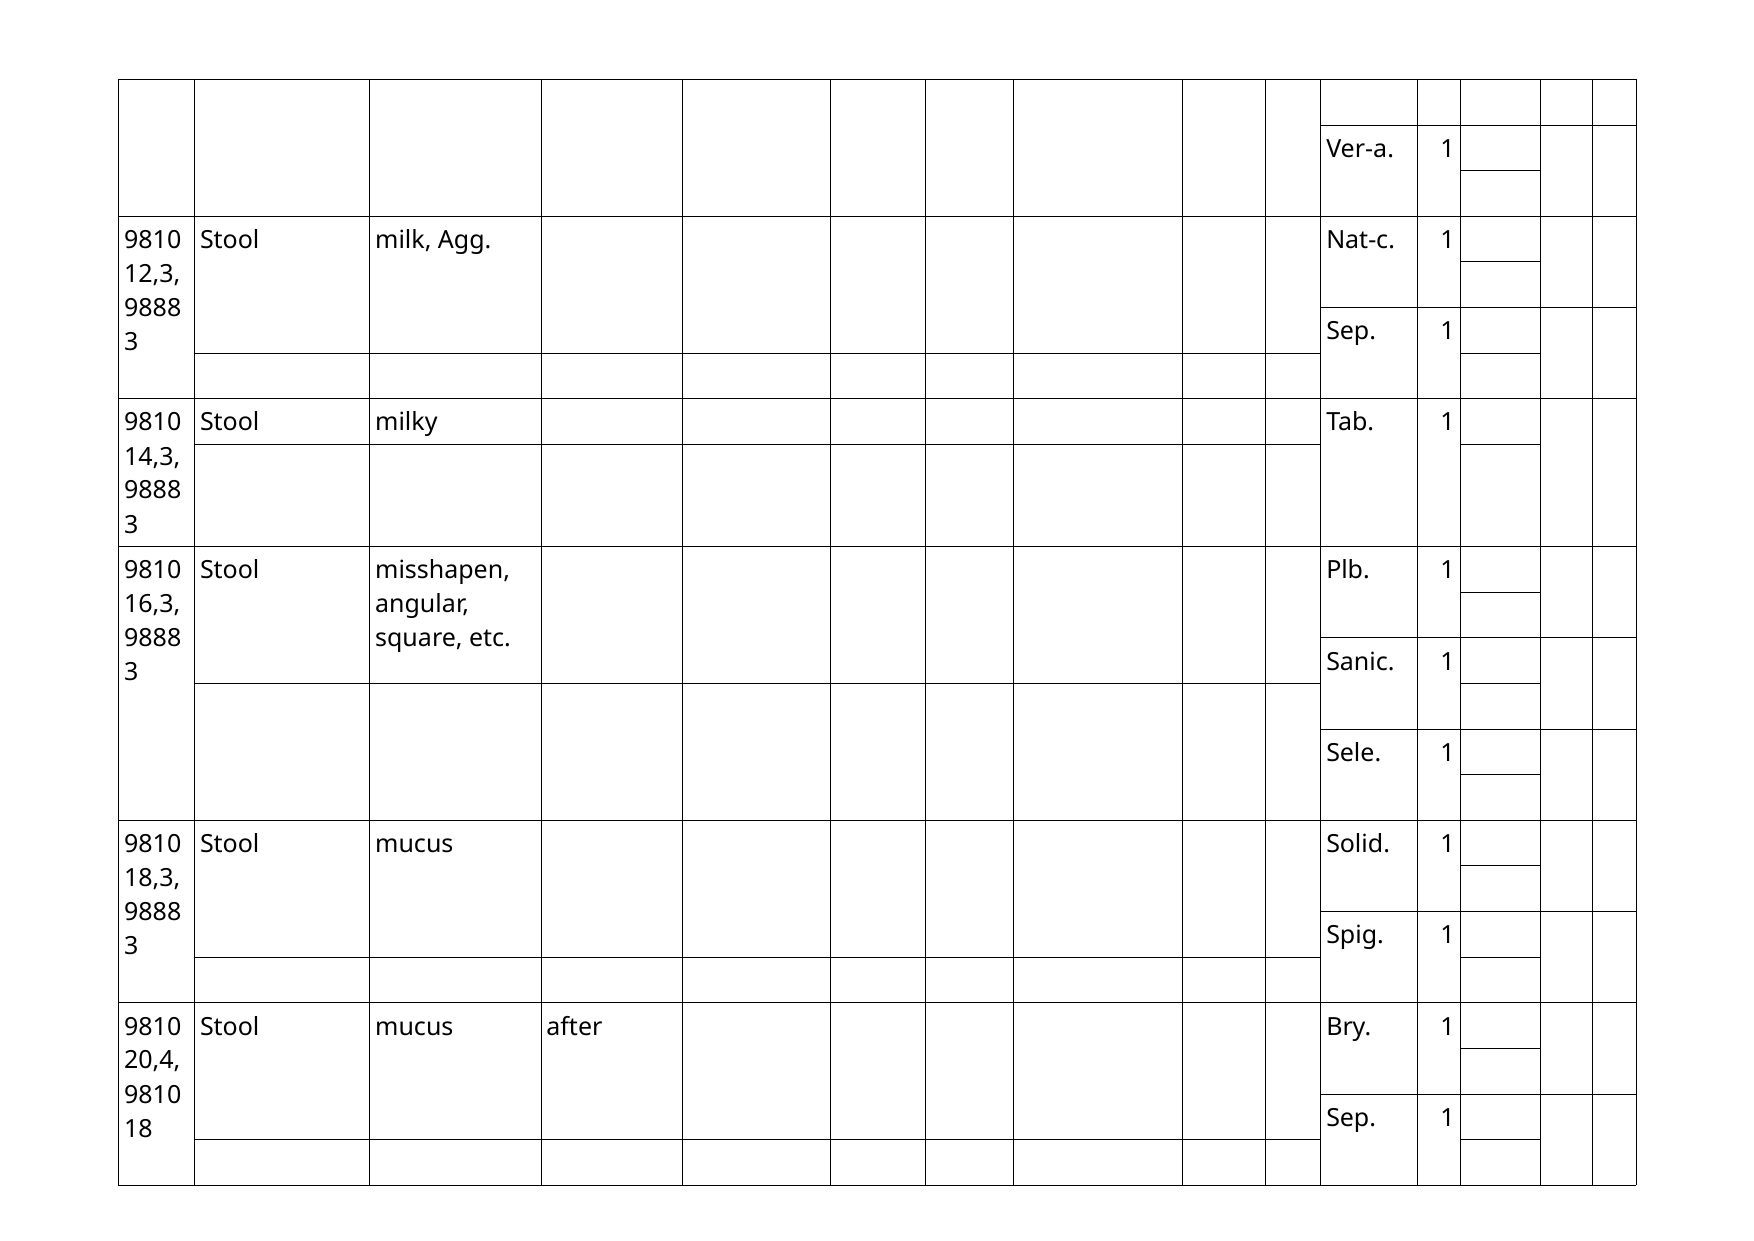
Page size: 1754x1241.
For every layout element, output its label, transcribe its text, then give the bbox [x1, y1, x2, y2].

table_cell [1461, 912, 1540, 957]
table_cell Sanic. [1321, 638, 1417, 728]
table_cell [926, 399, 1013, 444]
table_cell [1183, 1003, 1265, 1139]
table_cell [1541, 821, 1592, 911]
table_cell [831, 80, 925, 216]
table_cell 1 [1418, 399, 1460, 546]
table_cell [1014, 547, 1182, 683]
table_cell Ver-a. [1321, 126, 1417, 216]
table_cell [926, 80, 1013, 216]
table_cell [926, 1003, 1013, 1139]
table_cell [1461, 126, 1540, 170]
table_cell [1593, 638, 1636, 728]
table_cell [1461, 217, 1540, 261]
table_cell Stool [195, 217, 369, 353]
table_cell 1 [1418, 821, 1460, 911]
table_cell [1461, 1095, 1540, 1139]
table_cell [1541, 1095, 1592, 1185]
table_cell [1541, 217, 1592, 307]
table_cell [1461, 638, 1540, 683]
table_cell mucus [370, 1003, 541, 1139]
table_cell 981016,3,98883 [119, 547, 194, 820]
table_cell 1 [1418, 730, 1460, 820]
table_cell [195, 354, 369, 398]
table_cell [195, 445, 369, 546]
table_cell [1321, 80, 1417, 124]
table_cell [1014, 684, 1182, 820]
table_cell [1461, 445, 1540, 546]
table_cell [1014, 445, 1182, 546]
table_cell Plb. [1321, 547, 1417, 637]
table_cell [542, 547, 682, 683]
table_cell [683, 217, 830, 353]
table_cell [370, 80, 541, 216]
table_cell [1461, 547, 1540, 592]
table_cell [926, 684, 1013, 820]
table_cell [1461, 171, 1540, 216]
table_cell [1183, 354, 1265, 398]
table_cell [1014, 1003, 1182, 1139]
table_cell [1014, 399, 1182, 444]
table_cell [542, 445, 682, 546]
table_cell [1593, 547, 1636, 637]
table_cell [1266, 1140, 1320, 1185]
table_cell [683, 958, 830, 1002]
table_cell [1461, 308, 1540, 353]
table_cell [1266, 1003, 1320, 1139]
table_cell [1266, 547, 1320, 683]
table_cell [683, 1140, 830, 1185]
table_cell Sep. [1321, 308, 1417, 398]
table_cell [1593, 308, 1636, 398]
table_cell [1461, 1140, 1540, 1185]
table_cell 1 [1418, 912, 1460, 1002]
table_cell [1593, 912, 1636, 1002]
table_cell [683, 80, 830, 216]
table_cell [1541, 1003, 1592, 1093]
table_cell 981020,4,981018 [119, 1003, 194, 1185]
table_cell [831, 354, 925, 398]
table_cell Sep. [1321, 1095, 1417, 1185]
table_cell [1183, 958, 1265, 1002]
table_cell [1541, 126, 1592, 216]
table_cell [926, 354, 1013, 398]
table_cell [1541, 547, 1592, 637]
table_cell [1266, 399, 1320, 444]
table_cell [1593, 399, 1636, 546]
table_cell [1461, 593, 1540, 637]
table_cell [1014, 80, 1182, 216]
table_cell [831, 217, 925, 353]
table_cell [1014, 354, 1182, 398]
table_cell milk, Agg. [370, 217, 541, 353]
table_cell [1593, 1095, 1636, 1185]
table_cell [1266, 80, 1320, 216]
table_cell [926, 445, 1013, 546]
table_cell misshapen, angular, square, etc. [370, 547, 541, 683]
table_cell milky [370, 399, 541, 444]
table_cell [1183, 217, 1265, 353]
table_cell [542, 217, 682, 353]
table_cell [1593, 1003, 1636, 1093]
table_cell Stool [195, 547, 369, 683]
table_cell [542, 354, 682, 398]
table_cell 1 [1418, 126, 1460, 216]
table_cell [1541, 399, 1592, 546]
table_cell [542, 821, 682, 957]
table_cell [1266, 445, 1320, 546]
table_cell [831, 399, 925, 444]
table_cell [831, 821, 925, 957]
table_cell [683, 821, 830, 957]
table_cell [831, 958, 925, 1002]
table_cell Bry. [1321, 1003, 1417, 1093]
table_cell [195, 684, 369, 820]
table_cell [1593, 821, 1636, 911]
table_cell [1593, 217, 1636, 307]
table_cell [926, 547, 1013, 683]
table_cell [1183, 684, 1265, 820]
table_cell [683, 445, 830, 546]
table_cell [1461, 1003, 1540, 1048]
table_cell [831, 1140, 925, 1185]
table_cell [542, 684, 682, 820]
table_cell [1014, 217, 1182, 353]
table_cell [370, 1140, 541, 1185]
table_cell [1541, 638, 1592, 728]
table_cell [1461, 684, 1540, 728]
table_cell [1183, 547, 1265, 683]
table_cell [1266, 958, 1320, 1002]
table_cell [926, 958, 1013, 1002]
table_cell Stool [195, 1003, 369, 1139]
table_cell [195, 1140, 369, 1185]
table_cell [1541, 730, 1592, 820]
table_cell [370, 354, 541, 398]
table_cell [1541, 308, 1592, 398]
table_cell [1183, 445, 1265, 546]
table_cell [683, 684, 830, 820]
table_cell [1593, 80, 1636, 124]
table_cell Solid. [1321, 821, 1417, 911]
table_cell [1461, 80, 1540, 124]
table_cell [1183, 821, 1265, 957]
table_cell [1541, 80, 1592, 124]
table_cell [1461, 866, 1540, 911]
table_cell 981014,3,98883 [119, 399, 194, 546]
table_cell Stool [195, 821, 369, 957]
table_cell [1461, 730, 1540, 774]
table_cell [542, 399, 682, 444]
table_cell Tab. [1321, 399, 1417, 546]
table_cell [1014, 958, 1182, 1002]
table_cell 981018,3,98883 [119, 821, 194, 1002]
table_cell Spig. [1321, 912, 1417, 1002]
table_cell [926, 821, 1013, 957]
table_cell 1 [1418, 1003, 1460, 1093]
table_cell [1266, 354, 1320, 398]
table_cell [1461, 399, 1540, 444]
table_cell 1 [1418, 638, 1460, 728]
table_cell [1461, 354, 1540, 398]
table_cell [1183, 80, 1265, 216]
table_cell Stool [195, 399, 369, 444]
table_cell [1461, 262, 1540, 307]
table_cell [831, 445, 925, 546]
table_cell after [542, 1003, 682, 1139]
table_cell [831, 1003, 925, 1139]
table_cell [683, 354, 830, 398]
table_cell [1266, 217, 1320, 353]
table_cell [1593, 730, 1636, 820]
table_cell [119, 80, 194, 216]
table_cell [1014, 821, 1182, 957]
table_cell [683, 547, 830, 683]
table_cell [1183, 399, 1265, 444]
table_cell [1266, 821, 1320, 957]
table_cell [926, 1140, 1013, 1185]
table_cell [683, 1003, 830, 1139]
table_cell [542, 80, 682, 216]
table_cell [370, 445, 541, 546]
table_cell 1 [1418, 1095, 1460, 1185]
table_cell [370, 684, 541, 820]
table_cell [831, 684, 925, 820]
table_cell 1 [1418, 217, 1460, 307]
table_cell [1014, 1140, 1182, 1185]
table_cell 1 [1418, 547, 1460, 637]
table_cell [831, 547, 925, 683]
table_cell [1461, 775, 1540, 820]
table_cell [926, 217, 1013, 353]
table_cell [1418, 80, 1460, 124]
table_cell [542, 958, 682, 1002]
table_cell [1593, 126, 1636, 216]
table_cell [1461, 821, 1540, 865]
table_cell [195, 80, 369, 216]
table_cell [542, 1140, 682, 1185]
table_cell Sele. [1321, 730, 1417, 820]
table_cell [1183, 1140, 1265, 1185]
table_cell [1461, 1049, 1540, 1093]
table_cell [370, 958, 541, 1002]
table_cell [1461, 958, 1540, 1002]
table_cell [1266, 684, 1320, 820]
table_cell [683, 399, 830, 444]
table_cell [1541, 912, 1592, 1002]
table_cell 981012,3,98883 [119, 217, 194, 398]
table_cell Nat-c. [1321, 217, 1417, 307]
table_cell mucus [370, 821, 541, 957]
table_cell 1 [1418, 308, 1460, 398]
table_cell [195, 958, 369, 1002]
